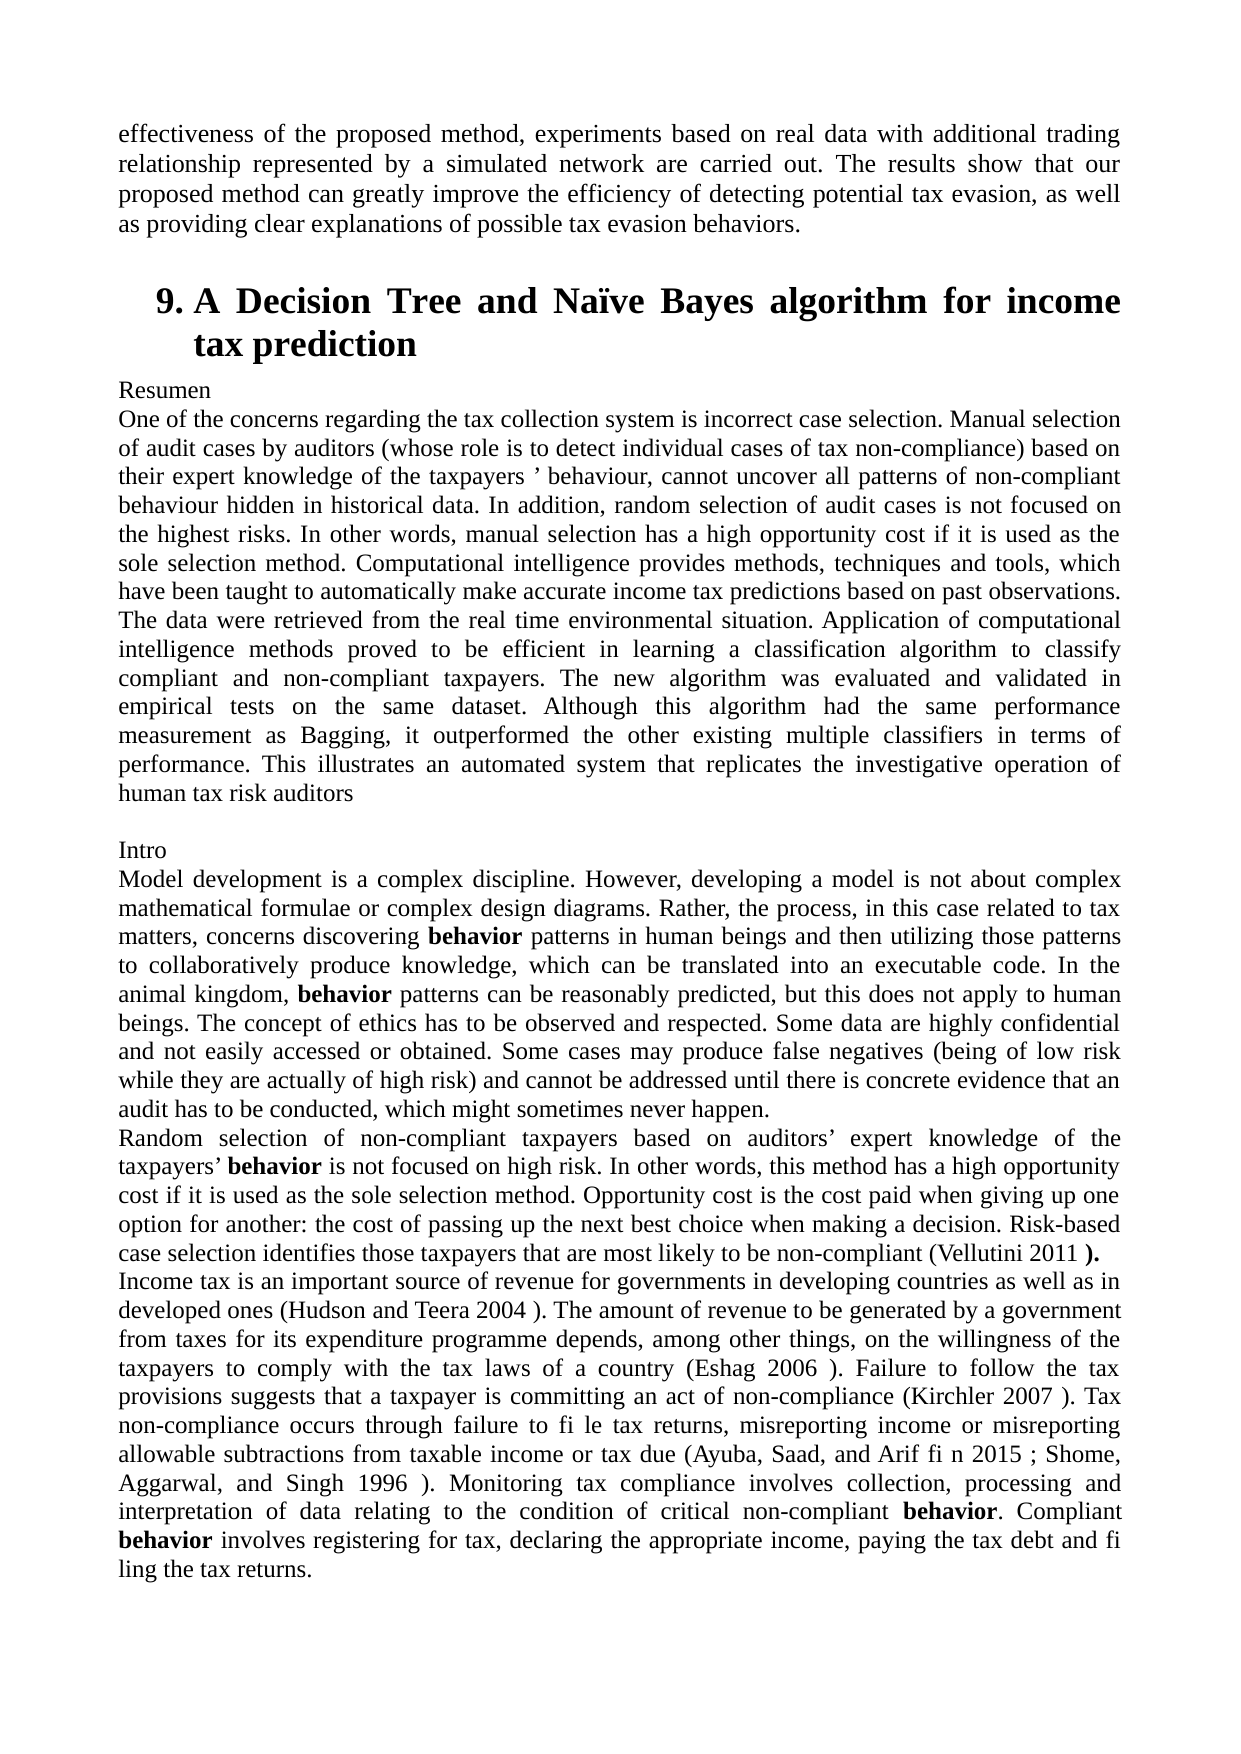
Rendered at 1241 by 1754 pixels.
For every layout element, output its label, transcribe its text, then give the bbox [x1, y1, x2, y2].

text Intro [118, 835, 1122, 864]
text effectiveness of the proposed method, experiments based on real data with additional trading relationship represented by a simulated network are carried out. The results show that our proposed method can greatly improve the efficiency of detecting potential tax evasion, as well as providing clear explanations of possible tax evasion behaviors. [118, 118, 1122, 238]
text Random selection of non-compliant taxpayers based on auditors’ expert knowledge of the taxpayers’ behavior is not focused on high risk. In other words, this method has a high opportunity cost if it is used as the sole selection method. Opportunity cost is the cost paid when giving up one option for another: the cost of passing up the next best choice when making a decision. Risk-based case selection identifies those taxpayers that are most likely to be non-compliant (Vellutini 2011 ). [118, 1123, 1122, 1266]
text Resumen [118, 375, 1122, 404]
text One of the concerns regarding the tax collection system is incorrect case selection. Manual selection of audit cases by auditors (whose role is to detect individual cases of tax non-compliance) based on their expert knowledge of the taxpayers ’ behaviour, cannot uncover all patterns of non-compliant behaviour hidden in historical data. In addition, random selection of audit cases is not focused on the highest risks. In other words, manual selection has a high opportunity cost if it is used as the sole selection method. Computational intelligence provides methods, techniques and tools, which have been taught to automatically make accurate income tax predictions based on past observations. The data were retrieved from the real time environmental situation. Application of computational intelligence methods proved to be efficient in learning a classification algorithm to classify compliant and non-compliant taxpayers. The new algorithm was evaluated and validated in empirical tests on the same dataset. Although this algorithm had the same performance measurement as Bagging, it outperformed the other existing multiple classifiers in terms of performance. This illustrates an automated system that replicates the investigative operation of human tax risk auditors [118, 404, 1122, 806]
text Income tax is an important source of revenue for governments in developing countries as well as in developed ones (Hudson and Teera 2004 ). The amount of revenue to be generated by a government from taxes for its expenditure programme depends, among other things, on the willingness of the taxpayers to comply with the tax laws of a country (Eshag 2006 ). Failure to follow the tax provisions suggests that a taxpayer is committing an act of non-compliance (Kirchler 2007 ). Tax non-compliance occurs through failure to fi le tax returns, misreporting income or misreporting allowable subtractions from taxable income or tax due (Ayuba, Saad, and Arif fi n 2015 ; Shome, Aggarwal, and Singh 1996 ). Monitoring tax compliance involves collection, processing and interpretation of data relating to the condition of critical non-compliant behavior. Compliant behavior involves registering for tax, declaring the appropriate income, paying the tax debt and fi ling the tax returns. [118, 1266, 1122, 1583]
subtitle A Decision Tree and Naïve Bayes algorithm for income tax prediction [156, 278, 1122, 365]
text Model development is a complex discipline. However, developing a model is not about complex mathematical formulae or complex design diagrams. Rather, the process, in this case related to tax matters, concerns discovering behavior patterns in human beings and then utilizing those patterns to collaboratively produce knowledge, which can be translated into an executable code. In the animal kingdom, behavior patterns can be reasonably predicted, but this does not apply to human beings. The concept of ethics has to be observed and respected. Some data are highly confidential and not easily accessed or obtained. Some cases may produce false negatives (being of low risk while they are actually of high risk) and cannot be addressed until there is concrete evidence that an audit has to be conducted, which might sometimes never happen. [118, 864, 1122, 1123]
